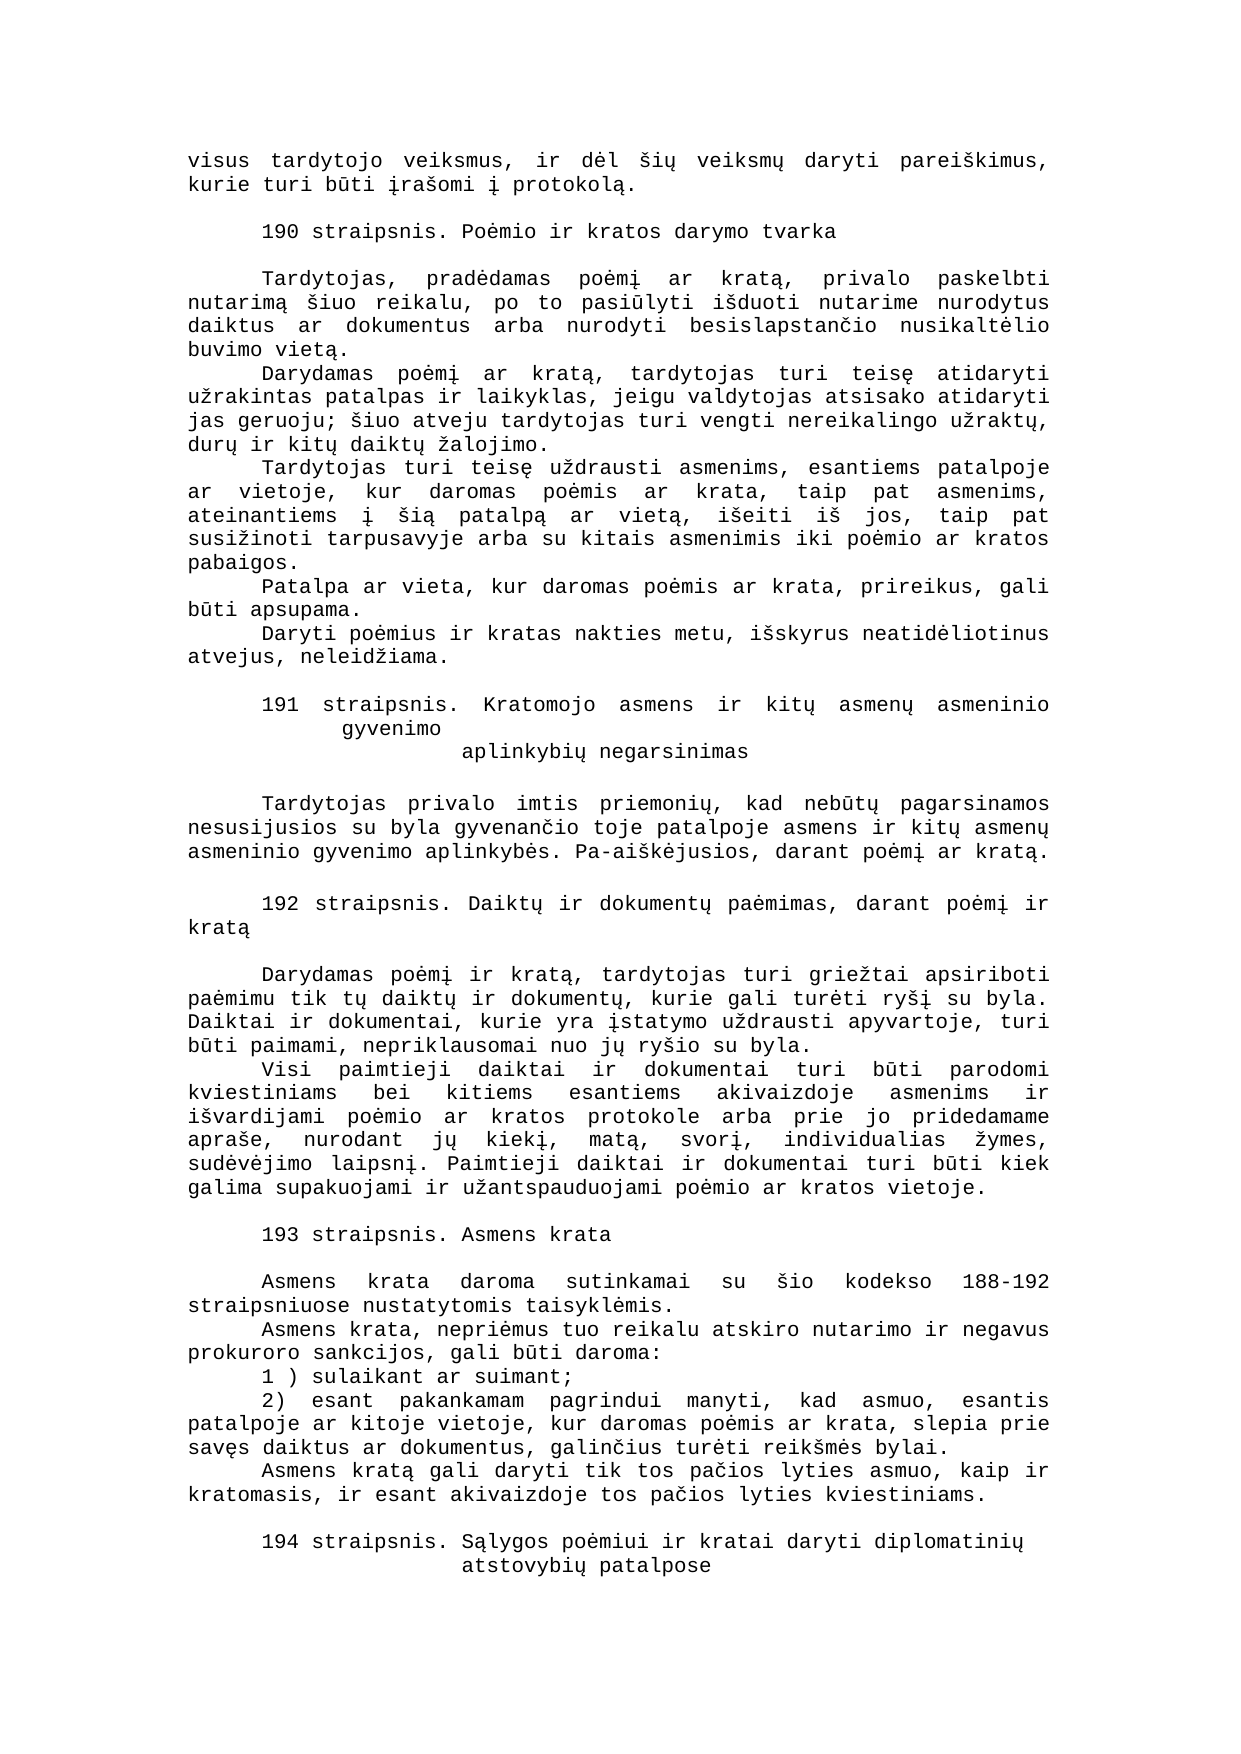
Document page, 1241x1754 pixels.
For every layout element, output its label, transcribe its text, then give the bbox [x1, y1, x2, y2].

text 2) esant pakankamam pagrindui manyti, kad asmuo, esantis patalpoje ar kitoje vietoje, kur daromas poėmis ar krata, slepia prie savęs daiktus ar dokumentus, galinčius turėti reikšmės bylai. [187, 1389, 1050, 1461]
text 1 ) sulaikant ar suimant; [187, 1366, 1050, 1389]
text 192 straipsnis. Daiktų ir dokumentų paėmimas, darant poėmį ir kratą [187, 893, 1050, 940]
text Tardytojas, pradėdamas poėmį ar kratą, privalo paskelbti nutarimą šiuo reikalu, po to pasiūlyti išduoti nutarime nurodytus daiktus ar dokumentus arba nurodyti besislapstančio nusikaltėlio buvimo vietą. [187, 268, 1050, 363]
text Visi paimtieji daiktai ir dokumentai turi būti parodomi kviestiniams bei kitiems esantiems akivaizdoje asmenims ir išvardijami poėmio ar kratos protokole arba prie jo pridedamame apraše, nurodant jų kiekį, matą, svorį, individualias žymes, sudėvėjimo laipsnį. Paimtieji daiktai ir dokumentai turi būti kiek galima supakuojami ir užantspauduojami poėmio ar kratos vietoje. [187, 1058, 1050, 1200]
text visus tardytojo veiksmus, ir dėl šių veiksmų daryti pareiškimus, kurie turi būti įrašomi į protokolą. [187, 150, 1050, 197]
text Tardytojas privalo imtis priemonių, kad nebūtų pagarsinamos nesusijusios su byla gyvenančio toje patalpoje asmens ir kitų asmenų asmeninio gyvenimo aplinkybės. Pa-aiškėjusios, darant poėmį ar kratą. [187, 793, 1050, 864]
text Darydamas poėmį ar kratą, tardytojas turi teisę atidaryti užrakintas patalpas ir laikyklas, jeigu valdytojas atsisako atidaryti jas geruoju; šiuo atveju tardytojas turi vengti nereikalingo užraktų, durų ir kitų daiktų žalojimo. [187, 363, 1050, 457]
text Daryti poėmius ir kratas nakties metu, išskyrus neatidėliotinus atvejus, neleidžiama. [187, 623, 1050, 670]
text Patalpa ar vieta, kur daromas poėmis ar krata, prireikus, gali būti apsupama. [187, 576, 1050, 623]
text 191 straipsnis. Kratomojo asmens ir kitų asmenų asmeninio gyvenimo [261, 694, 1050, 741]
text Asmens krata, nepriėmus tuo reikalu atskiro nutarimo ir negavus prokuroro sankcijos, gali būti daroma: [187, 1319, 1050, 1366]
text aplinkybių negarsinimas [261, 741, 1050, 765]
text atstovybių patalpose [187, 1555, 1050, 1579]
text Tardytojas turi teisę uždrausti asmenims, esantiems patalpoje ar vietoje, kur daromas poėmis ar krata, taip pat asmenims, ateinantiems į šią patalpą ar vietą, išeiti iš jos, taip pat susižinoti tarpusavyje arba su kitais asmenimis iki poėmio ar kratos pabaigos. [187, 457, 1050, 576]
text Asmens kratą gali daryti tik tos pačios lyties asmuo, kaip ir kratomasis, ir esant akivaizdoje tos pačios lyties kviestiniams. [187, 1461, 1050, 1508]
text Asmens krata daroma sutinkamai su šio kodekso 188-192 straipsniuose nustatytomis taisyklėmis. [187, 1271, 1050, 1319]
text 193 straipsnis. Asmens krata [187, 1224, 1050, 1248]
text Darydamas poėmį ir kratą, tardytojas turi griežtai apsiriboti paėmimu tik tų daiktų ir dokumentų, kurie gali turėti ryšį su byla. Daiktai ir dokumentai, kurie yra įstatymo uždrausti apyvartoje, turi būti paimami, nepriklausomai nuo jų ryšio su byla. [187, 964, 1050, 1058]
text 190 straipsnis. Poėmio ir kratos darymo tvarka [187, 221, 1050, 244]
text 194 straipsnis. Sąlygos poėmiui ir kratai daryti diplomatinių [187, 1531, 1050, 1555]
